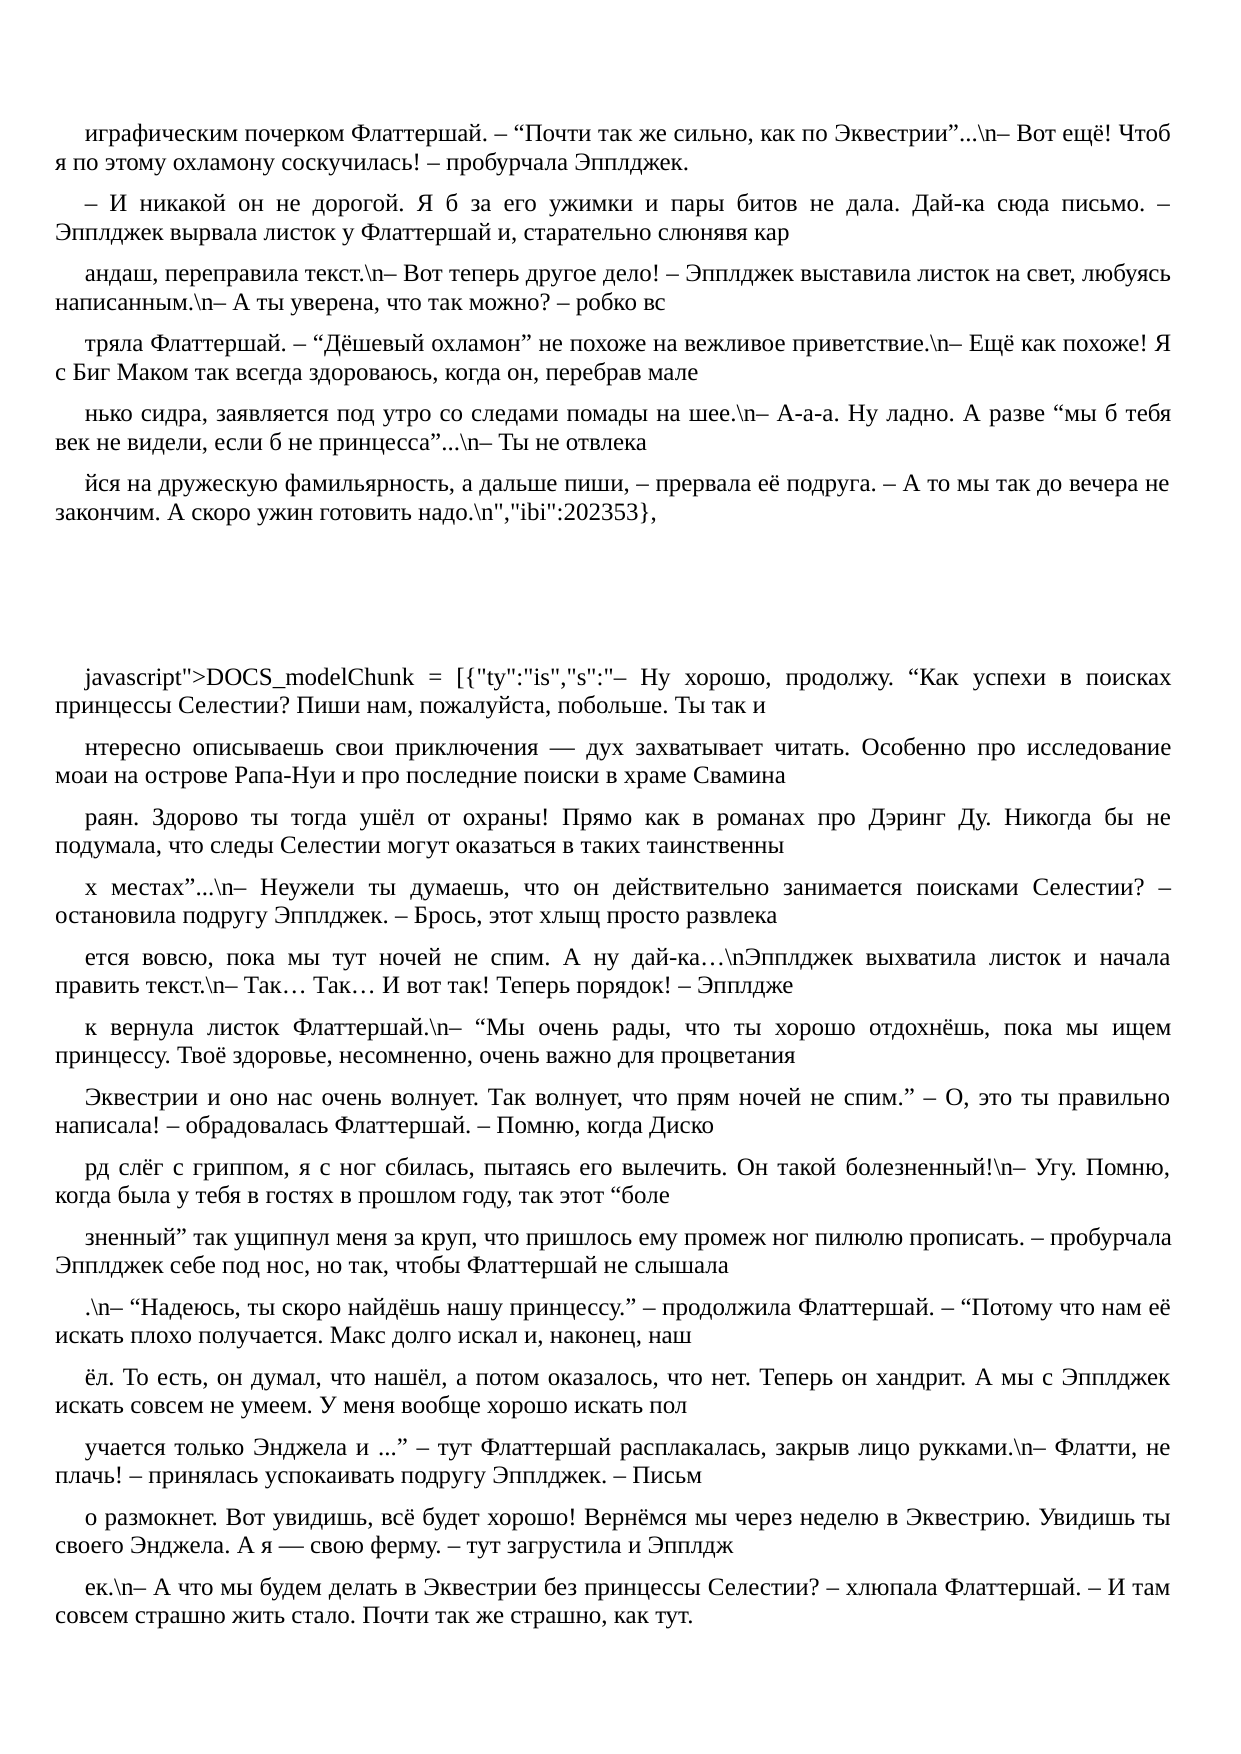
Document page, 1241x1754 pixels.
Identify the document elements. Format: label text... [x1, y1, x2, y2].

text Эквестрии и оно нас очень волнует. Так волнует, что прям ночей не спим.” – О, это ты правильно написала! – обрадовалась Флаттершай. – Помню, когда Диско [55, 1082, 1172, 1139]
text ется вовсю, пока мы тут ночей не спим. А ну дай-ка…\nЭпплджек выхватила листок и начала править текст.\n– Так… Так… И вот так! Теперь порядок! – Эпплдже [55, 942, 1172, 999]
text йся на дружескую фамильярность, а дальше пиши, – прервала её подруга. – А то мы так до вечера не закончим. А скоро ужин готовить надо.\n","ibi":202353}, [55, 468, 1172, 526]
text нько сидра, заявляется под утро со следами помады на шее.\n– А-а-а. Ну ладно. А разве “мы б тебя век не видели, если б не принцесса”...\n– Ты не отвлека [55, 398, 1172, 456]
text х местах”...\n– Неужели ты думаешь, что он действительно занимается поисками Селестии? – остановила подругу Эпплджек. – Брось, этот хлыщ просто развлека [55, 872, 1172, 929]
text о размокнет. Вот увидишь, всё будет хорошо! Вернёмся мы через неделю в Эквестрию. Увидишь ты своего Энджела. А я — свою ферму. – тут загрустила и Эпплдж [55, 1502, 1172, 1559]
text играфическим почерком Флаттершай. – “Почти так же сильно, как по Эквестрии”...\n– Вот ещё! Чтоб я по этому охламону соскучилась! – пробурчала Эпплджек. [55, 118, 1172, 176]
text рд слёг с гриппом, я с ног сбилась, пытаясь его вылечить. Он такой болезненный!\n– Угу. Помню, когда была у тебя в гостях в прошлом году, так этот “боле [55, 1152, 1172, 1209]
text тряла Флаттершай. – “Дёшевый охламон” не похоже на вежливое приветствие.\n– Ещё как похоже! Я с Биг Маком так всегда здороваюсь, когда он, перебрав мале [55, 328, 1172, 386]
text учается только Энджела и ...” – тут Флаттершай расплакалась, закрыв лицо рукками.\n– Флатти, не плачь! – принялась успокаивать подругу Эпплджек. – Письм [55, 1432, 1172, 1489]
text к вернула листок Флаттершай.\n– “Мы очень рады, что ты хорошо отдохнёшь, пока мы ищем принцессу. Твоё здоровье, несомненно, очень важно для процветания [55, 1012, 1172, 1069]
text раян. Здорово ты тогда ушёл от охраны! Прямо как в романах про Дэринг Ду. Никогда бы не подумала, что следы Селестии могут оказаться в таких таинственны [55, 802, 1172, 859]
text нтересно описываешь свои приключения — дух захватывает читать. Особенно про исследование моаи на острове Рапа-Нуи и про последние поиски в храме Свамина [55, 732, 1172, 789]
text ёл. То есть, он думал, что нашёл, а потом оказалось, что нет. Теперь он хандрит. А мы с Эпплджек искать совсем не умеем. У меня вообще хорошо искать пол [55, 1362, 1172, 1419]
text .\n– “Надеюсь, ты скоро найдёшь нашу принцессу.” – продолжила Флаттершай. – “Потому что нам её искать плохо получается. Макс долго искал и, наконец, наш [55, 1292, 1172, 1349]
text зненный” так ущипнул меня за круп, что пришлось ему промеж ног пилюлю прописать. – пробурчала Эпплджек себе под нос, но так, чтобы Флаттершай не слышала [55, 1222, 1172, 1279]
text андаш, переправила текст.\n– Вот теперь другое дело! – Эпплджек выставила листок на свет, любуясь написанным.\n– А ты уверена, что так можно? – робко вс [55, 258, 1172, 316]
text – И никакой он не дорогой. Я б за его ужимки и пары битов не дала. Дай-ка сюда письмо. – Эпплджек вырвала листок у Флаттершай и, старательно слюнявя кар [55, 188, 1172, 246]
text javascript">DOCS_modelChunk = [{"ty":"is","s":"– Ну хорошо, продолжу. “Как успехи в поисках принцессы Селестии? Пиши нам, пожалуйста, побольше. Ты так и [55, 662, 1172, 719]
text ек.\n– А что мы будем делать в Эквестрии без принцессы Селестии? – хлюпала Флаттершай. – И там совсем страшно жить стало. Почти так же страшно, как тут. [55, 1572, 1172, 1629]
